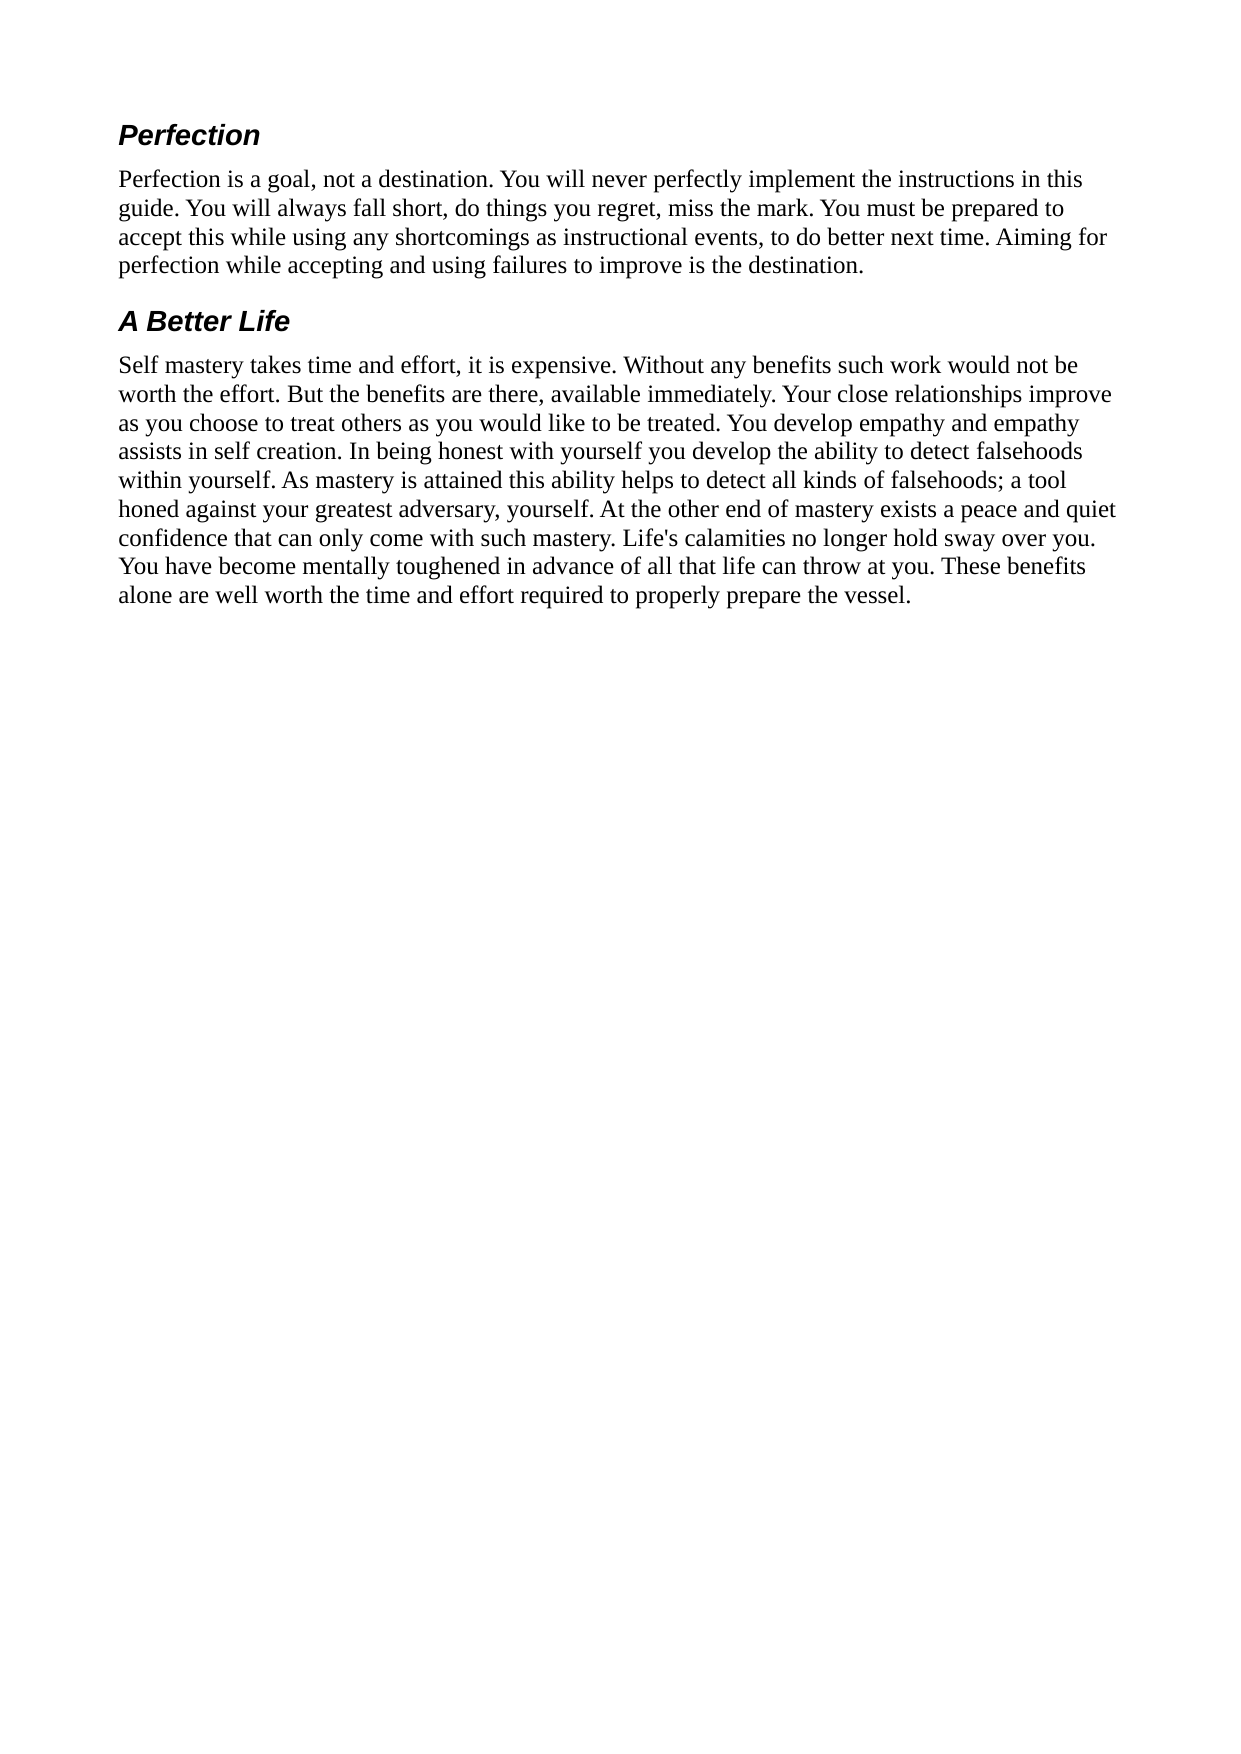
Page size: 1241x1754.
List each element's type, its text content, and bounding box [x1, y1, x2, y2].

subtitle A Better Life [118, 304, 1122, 338]
text Perfection is a goal, not a destination. You will never perfectly implement the instructions in this guide. You will always fall short, do things you regret, miss the mark. You must be prepared to accept this while using any shortcomings as instructional events, to do better next time. Aiming for perfection while accepting and using failures to improve is the destination. [118, 164, 1122, 279]
text Self mastery takes time and effort, it is expensive. Without any benefits such work would not be worth the effort. But the benefits are there, available immediately. Your close relationships improve as you choose to treat others as you would like to be treated. You develop empathy and empathy assists in self creation. In being honest with yourself you develop the ability to detect falsehoods within yourself. As mastery is attained this ability helps to detect all kinds of falsehoods; a tool honed against your greatest adversary, yourself. At the other end of mastery exists a peace and quiet confidence that can only come with such mastery. Life's calamities no longer hold sway over you. You have become mentally toughened in advance of all that life can throw at you. These benefits alone are well worth the time and effort required to properly prepare the vessel. [118, 350, 1122, 609]
subtitle Perfection [118, 118, 1122, 152]
